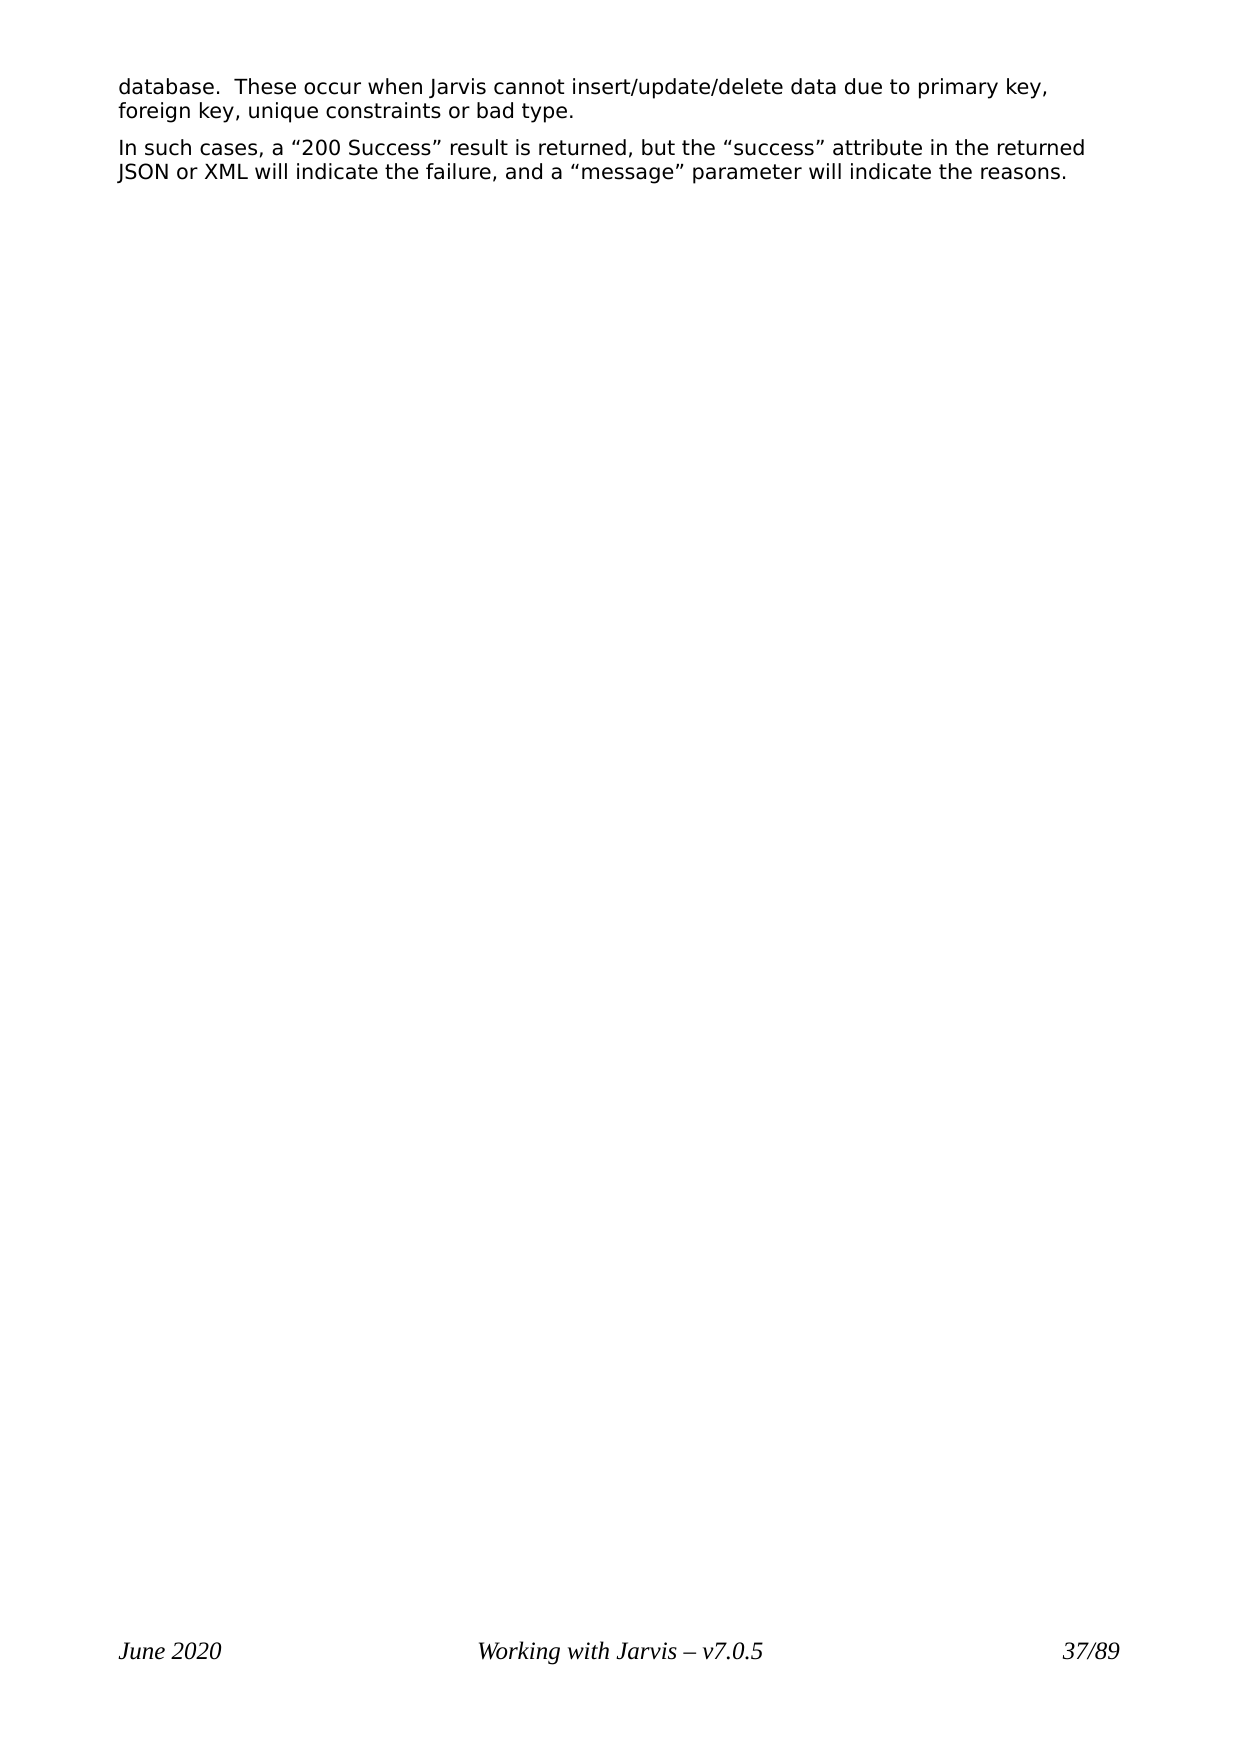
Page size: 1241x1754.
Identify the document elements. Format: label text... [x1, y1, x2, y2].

text In such cases, a “200 Success” result is returned, but the “success” attribute in the returned JSON or XML will indicate the failure, and a “message” parameter will indicate the reasons. [118, 136, 1122, 184]
text database. These occur when Jarvis cannot insert/update/delete data due to primary key, foreign key, unique constraints or bad type. [118, 75, 1122, 123]
